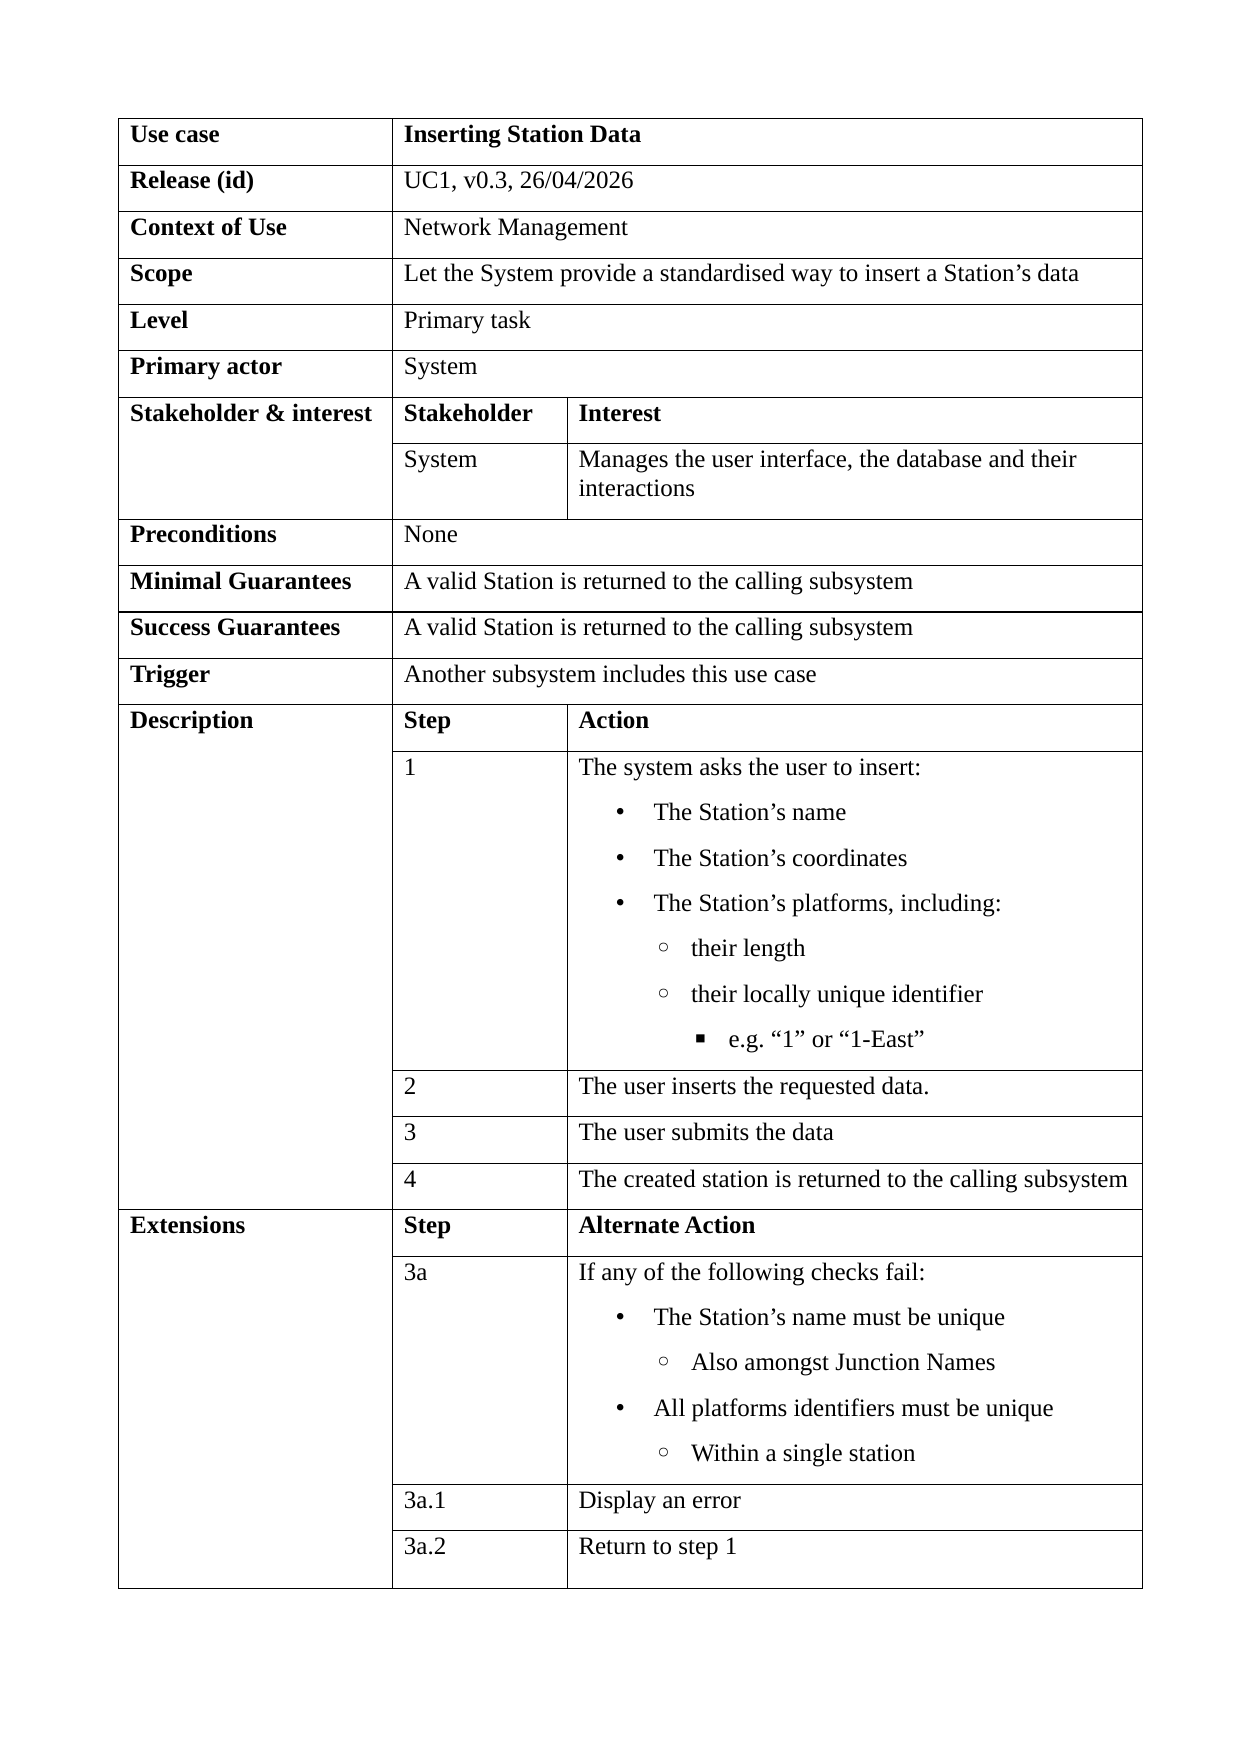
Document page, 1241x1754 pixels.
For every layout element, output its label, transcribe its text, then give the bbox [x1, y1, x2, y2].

table_cell Primary task [393, 305, 1142, 350]
table_cell A valid Station is returned to the calling subsystem [393, 613, 1142, 658]
table_cell 3a.1 [393, 1485, 567, 1530]
table_cell Manages the user interface, the database and their interactions [568, 444, 1142, 518]
table_cell Primary actor [119, 351, 392, 397]
table_cell Extensions [119, 1210, 392, 1588]
table_cell Stakeholder & interest [119, 398, 392, 518]
table_cell Preconditions [119, 520, 392, 565]
table_header Use case [119, 119, 392, 164]
table_cell Interest [568, 398, 1142, 443]
table_header Inserting Station Data [393, 119, 1142, 164]
table_cell Display an error [568, 1485, 1142, 1530]
table_cell 1 [393, 752, 567, 1070]
table_cell The created station is returned to the calling subsystem [568, 1164, 1142, 1209]
table_cell System [393, 444, 567, 518]
table_cell 3 [393, 1117, 567, 1163]
table_cell Minimal Guarantees [119, 566, 392, 611]
table_cell System [393, 351, 1142, 397]
table_cell 3a.2 [393, 1531, 567, 1588]
table_cell 3a [393, 1257, 567, 1484]
table_cell Release (id) [119, 166, 392, 211]
table_cell Return to step 1 [568, 1531, 1142, 1588]
table_cell Step [393, 705, 567, 751]
table_cell Context of Use [119, 212, 392, 257]
table_cell A valid Station is returned to the calling subsystem [393, 566, 1142, 611]
table_cell 2 [393, 1071, 567, 1116]
table_cell Stakeholder [393, 398, 567, 443]
table_cell The user submits the data [568, 1117, 1142, 1163]
table_cell Step [393, 1210, 567, 1256]
table_cell The user inserts the requested data. [568, 1071, 1142, 1116]
table_cell Description [119, 705, 392, 1209]
table_cell Action [568, 705, 1142, 751]
table_cell Scope [119, 259, 392, 304]
table_cell Another subsystem includes this use case [393, 659, 1142, 704]
table_cell If any of the following checks fail: The Station’s name must be unique Also amongst Junction Names All platforms identifiers must be unique Within a single station [568, 1257, 1142, 1484]
table_cell Alternate Action [568, 1210, 1142, 1256]
table_cell The system asks the user to insert: The Station’s name The Station’s coordinates The Station’s platforms, including: their length their locally unique identifier e.g. “1” or “1-East” [568, 752, 1142, 1070]
table_cell Level [119, 305, 392, 350]
table_cell UC1, v0.3, 26/04/2026 [393, 166, 1142, 211]
table_cell None [393, 520, 1142, 565]
table_cell 4 [393, 1164, 567, 1209]
table_cell Trigger [119, 659, 392, 704]
table_cell Success Guarantees [119, 613, 392, 658]
table_cell Network Management [393, 212, 1142, 257]
table_cell Let the System provide a standardised way to insert a Station’s data [393, 259, 1142, 304]
